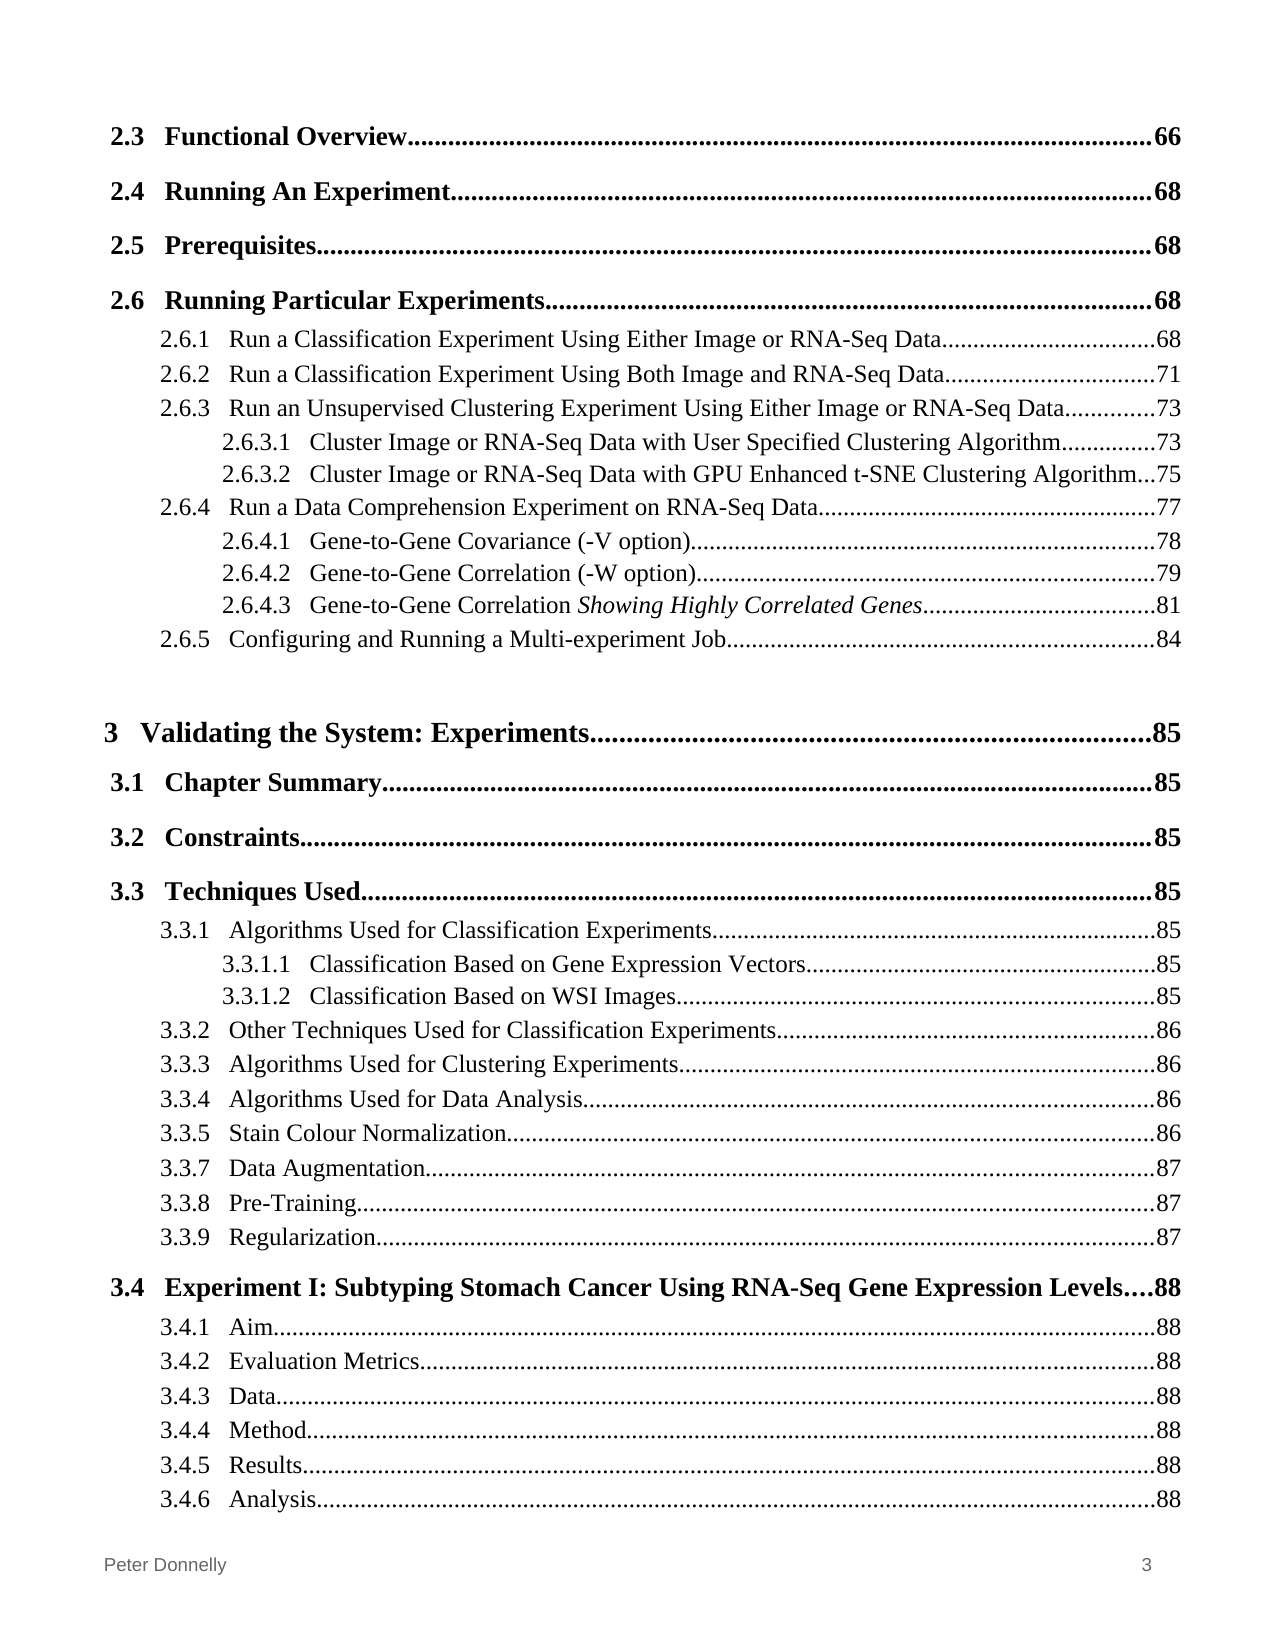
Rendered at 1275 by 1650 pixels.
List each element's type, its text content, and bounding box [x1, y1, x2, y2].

text 3.4 Experiment I: Subtyping Stomach Cancer Using RNA-Seq Gene Expression Levels 88 [103, 1272, 1181, 1303]
text 3.4.1 Aim 88 [154, 1312, 1181, 1340]
text 3.3.7 Data Augmentation 87 [154, 1153, 1181, 1182]
text 3.4.5 Results 88 [154, 1450, 1181, 1479]
text 3.3.2 Other Techniques Used for Classification Experiments 86 [154, 1015, 1181, 1043]
text 2.6 Running Particular Experiments 68 [103, 284, 1181, 315]
text 3.3.1.2 Classification Based on WSI Images 85 [216, 981, 1181, 1010]
text 2.6.3.2 Cluster Image or RNA-Seq Data with GPU Enhanced t-SNE Clustering Algorithm 75 [216, 459, 1181, 488]
text 3.3 Techniques Used 85 [103, 876, 1181, 907]
text 2.6.1 Run a Classification Experiment Using Either Image or RNA-Seq Data 68 [154, 324, 1181, 353]
text 3.3.1 Algorithms Used for Classification Experiments 85 [154, 916, 1181, 944]
text 2.6.4.2 Gene-to-Gene Correlation (-W option) 79 [216, 558, 1181, 587]
text 2.4 Running An Experiment 68 [103, 174, 1181, 206]
text 2.5 Prerequisites 68 [103, 229, 1181, 261]
text 2.6.5 Configuring and Running a Multi-experiment Job 84 [154, 624, 1181, 653]
text 3.3.5 Stain Colour Normalization 86 [154, 1118, 1181, 1147]
text 2.6.3 Run an Unsupervised Clustering Experiment Using Either Image or RNA-Seq Data 73 [154, 393, 1181, 422]
text 3 Validating the System: Experiments 85 [103, 715, 1181, 748]
text 2.6.3.1 Cluster Image or RNA-Seq Data with User Specified Clustering Algorithm 73 [216, 427, 1181, 456]
text 3.1 Chapter Summary 85 [103, 766, 1181, 797]
text 3.2 Constraints 85 [103, 821, 1181, 852]
text 3.3.4 Algorithms Used for Data Analysis 86 [154, 1084, 1181, 1113]
text 3.3.8 Pre-Training 87 [154, 1188, 1181, 1216]
text 3.4.6 Analysis 88 [154, 1484, 1181, 1513]
text 2.6.4.3 Gene-to-Gene Correlation Showing Highly Correlated Genes 81 [216, 591, 1181, 619]
text 3.4.3 Data 88 [154, 1381, 1181, 1409]
text 2.6.2 Run a Classification Experiment Using Both Image and RNA-Seq Data 71 [154, 359, 1181, 387]
text 3.3.1.1 Classification Based on Gene Expression Vectors 85 [216, 949, 1181, 978]
text 2.3 Functional Overview 66 [103, 120, 1181, 151]
text 3.3.9 Regularization 87 [154, 1222, 1181, 1251]
text 3.4.2 Evaluation Metrics 88 [154, 1346, 1181, 1375]
text 3.3.3 Algorithms Used for Clustering Experiments 86 [154, 1049, 1181, 1078]
text 3.4.4 Method 88 [154, 1415, 1181, 1444]
text 2.6.4.1 Gene-to-Gene Covariance (-V option) 78 [216, 526, 1181, 555]
text 2.6.4 Run a Data Comprehension Experiment on RNA-Seq Data 77 [154, 492, 1181, 521]
